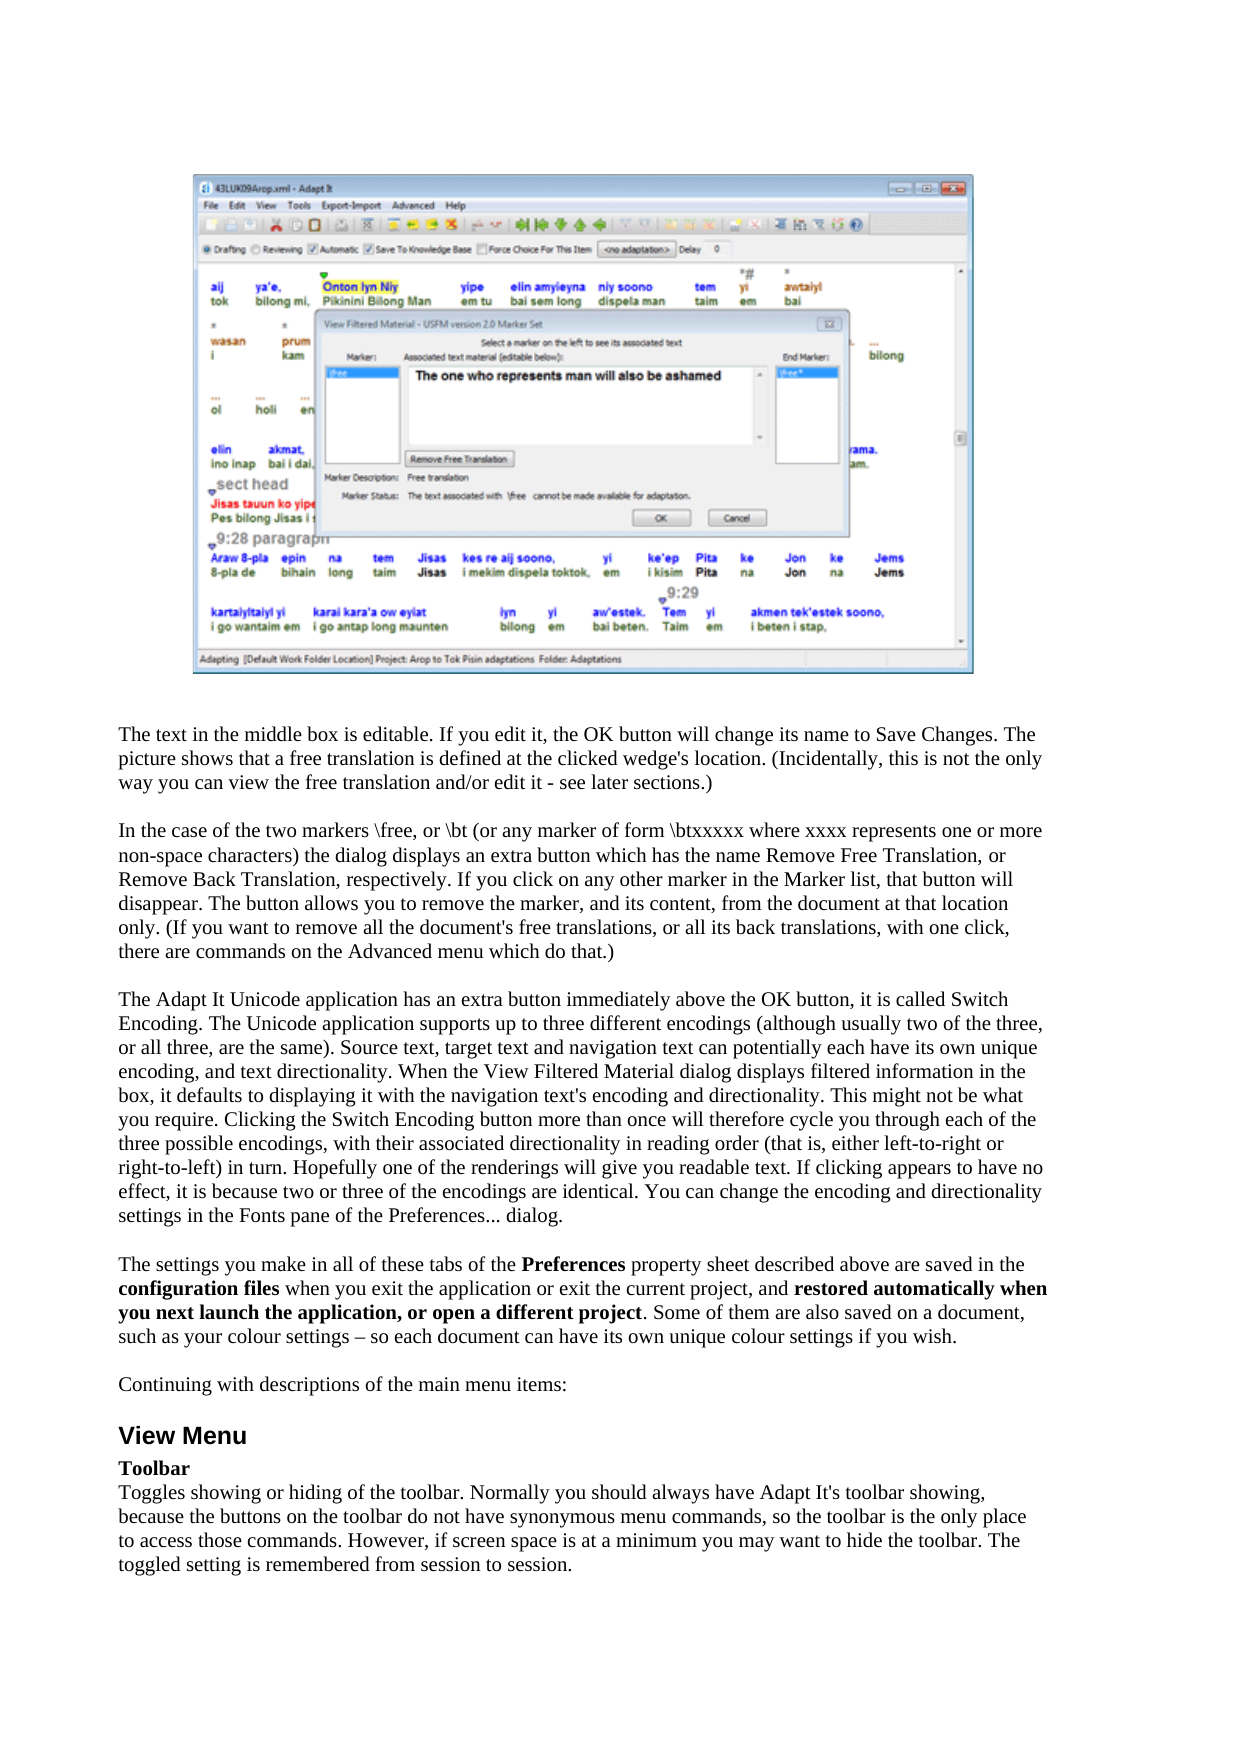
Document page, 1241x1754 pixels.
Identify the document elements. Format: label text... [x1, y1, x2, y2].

picture [192, 174, 974, 674]
text Continuing with descriptions of the main menu items: [118, 1372, 1048, 1396]
text The settings you make in all of these tabs of the Preferences property sheet described above are saved in the configuration files when you exit the application or exit the current project, and restored automatically when you next launch the application, or open a different project. Some of them are also saved on a document, such as your colour settings – so each document can have its own unique colour settings if you wish. [118, 1252, 1048, 1348]
text In the case of the two markers \free, or \bt (or any marker of form \btxxxxx where xxxx represents one or more non-space characters) the dialog displays an extra button which has the name Remove Free Translation, or Remove Back Translation, respectively. If you click on any other marker in the Marker list, that button will disappear. The button allows you to remove the marker, and its content, from the document at that location only. (If you want to remove all the document's free translations, or all its back translations, with one click, there are commands on the Advanced menu which do that.) [118, 818, 1048, 963]
text The Adapt It Unicode application has an extra button immediately above the OK button, it is called Switch Encoding. The Unicode application supports up to three different encodings (although usually two of the three, or all three, are the same). Source text, target text and navigation text can potentially each have its own unique encoding, and text directionality. When the View Filtered Material dialog displays filtered information in the box, it defaults to displaying it with the navigation text's encoding and directionality. This might not be what you require. Clicking the Switch Encoding button more than once will therefore cycle you through each of the three possible encodings, with their associated directionality in reading order (that is, either left-to-right or right-to-left) in turn. Hopefully one of the renderings will give you readable text. If clicking appears to have no effect, it is because two or three of the encodings are identical. You can change the encoding and directionality settings in the Fonts pane of the Preferences... dialog. [118, 987, 1048, 1227]
subtitle View Menu [118, 1421, 1048, 1450]
text The text in the middle box is editable. If you edit it, the OK button will change its name to Save Changes. The picture shows that a free translation is defined at the clicked wedge's location. (Incidentally, this is not the only way you can view the free translation and/or edit it - see later sections.) [118, 722, 1048, 794]
text Toolbar Toggles showing or hiding of the toolbar. Normally you should always have Adapt It's toolbar showing, because the buttons on the toolbar do not have synonymous menu commands, so the toolbar is the only place to access those commands. However, if screen space is at a minimum you may want to hide the toolbar. The toggled setting is remembered from session to session. [118, 1456, 1048, 1576]
